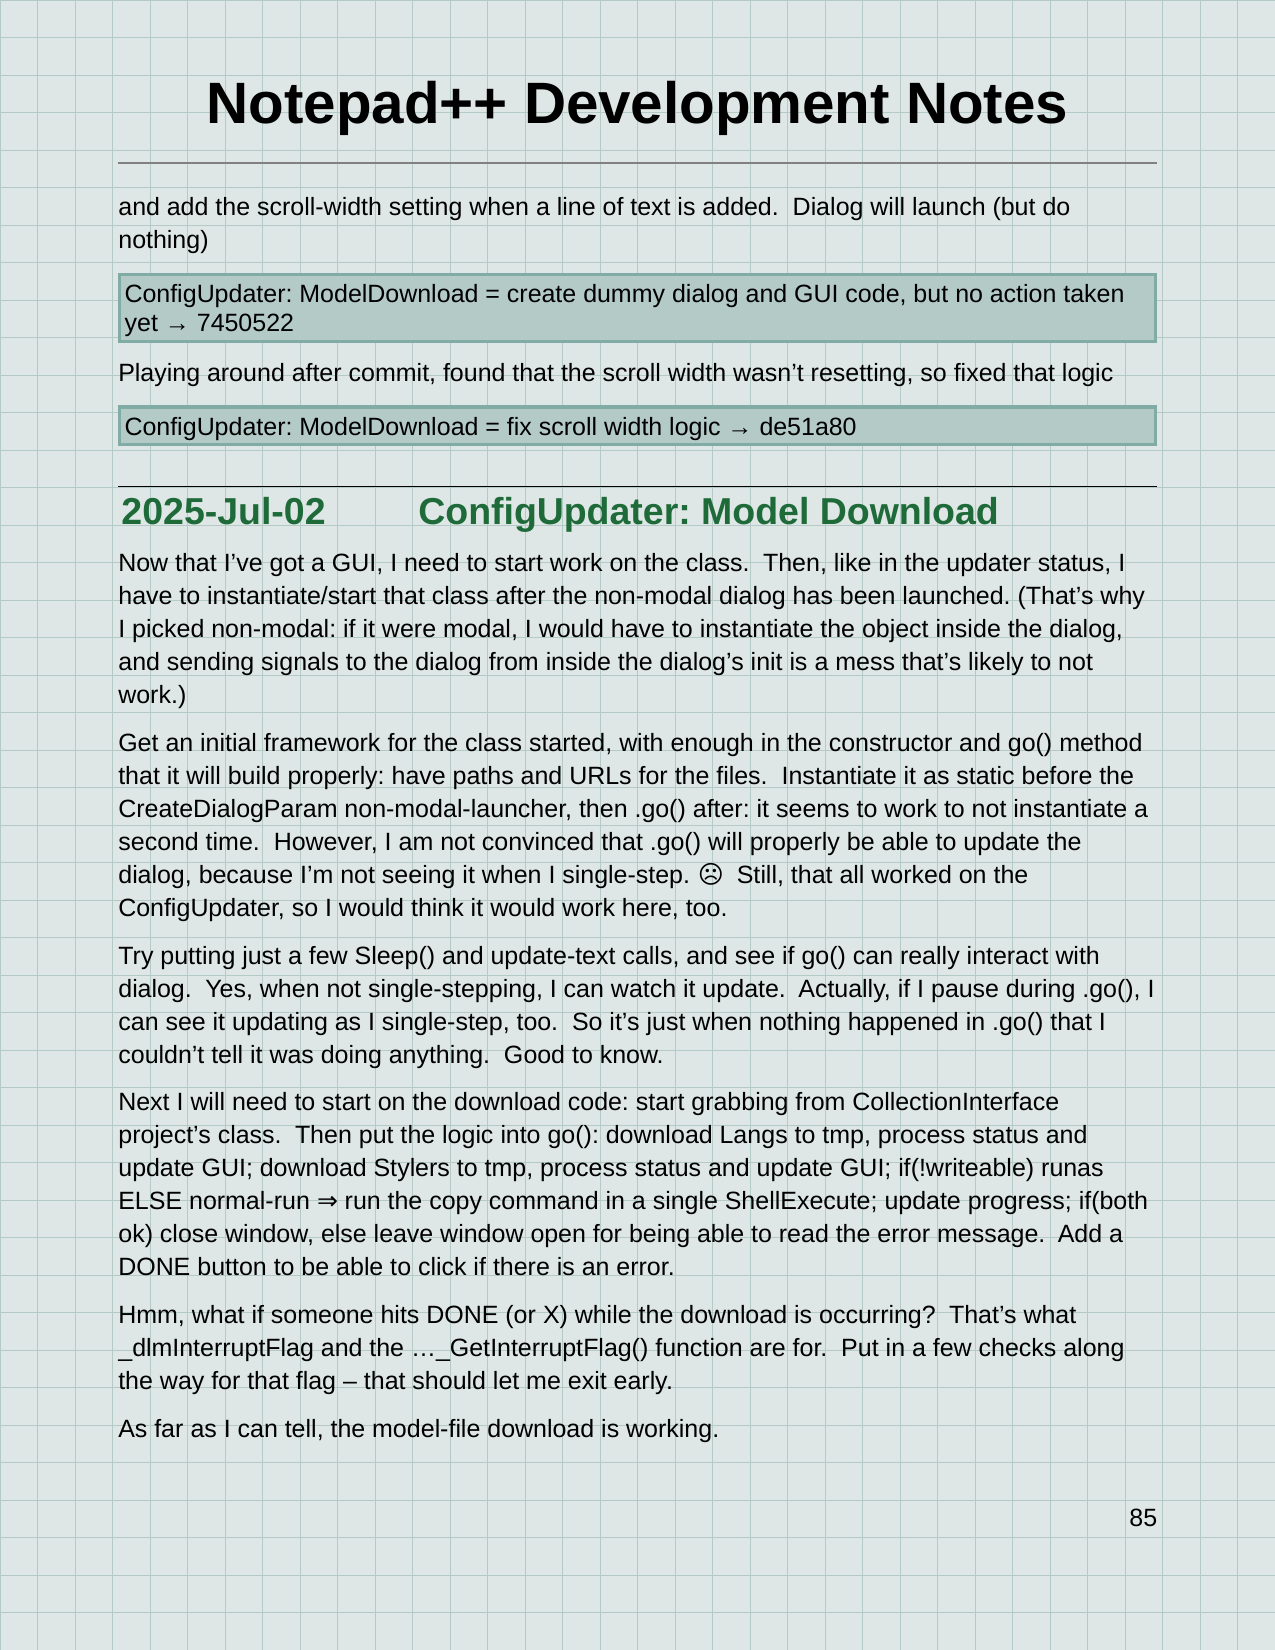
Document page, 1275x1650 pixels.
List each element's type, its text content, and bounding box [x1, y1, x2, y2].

text Now that I’ve got a GUI, I need to start work on the class. Then, like in the updater status, I have to instantiate/start that class after the non-modal dialog has been launched. (That’s why I picked non-modal: if it were modal, I would have to instantiate the object inside the dialog, and sending signals to the dialog from inside the dialog’s init is a mess that’s likely to not work.) [118, 548, 1157, 709]
text Get an initial framework for the class started, with enough in the constructor and go() method that it will build properly: have paths and URLs for the files. Instantiate it as static before the CreateDialogParam non-modal-launcher, then .go() after: it seems to work to not instantiate a second time. However, I am not convinced that .go() will properly be able to update the dialog, because I’m not seeing it when I single-step. ☹ Still, that all worked on the ConfigUpdater, so I would think it would work here, too. [118, 728, 1157, 922]
text Playing around after commit, found that the scroll width wasn’t resetting, so fixed that logic [118, 358, 1157, 387]
text Hmm, what if someone hits DONE (or X) while the download is occurring? That’s what _dlmInterruptFlag and the …_GetInterruptFlag() function are for. Put in a few checks along the way for that flag – that should let me exit early. [118, 1300, 1157, 1395]
text ConfigUpdater: ModelDownload = fix scroll width logic → de51a80 [121, 409, 1154, 443]
text and add the scroll-width setting when a line of text is added. Dialog will launch (but do nothing) [118, 192, 1157, 254]
text Try putting just a few Sleep() and update-text calls, and see if go() can really interact with dialog. Yes, when not single-stepping, I can watch it update. Actually, if I pause during .go(), I can see it updating as I single-step, too. So it’s just when nothing happened in .go() that I couldn’t tell it was doing anything. Good to know. [118, 941, 1157, 1068]
text ConfigUpdater: ModelDownload = create dummy dialog and GUI code, but no action taken yet → 7450522 [121, 276, 1154, 340]
text As far as I can tell, the model-file download is working. [118, 1414, 1157, 1442]
text Next I will need to start on the download code: start grabbing from CollectionInterface project’s class. Then put the logic into go(): download Langs to tmp, process status and update GUI; download Stylers to tmp, process status and update GUI; if(!writeable) runas ELSE normal-run ⇒ run the copy command in a single ShellExecute; update progress; if(both ok) close window, else leave window open for being able to read the error message. Add a DONE button to be able to click if there is an error. [118, 1087, 1157, 1281]
subtitle 2025-Jul-02 ConfigUpdater: Model Download [118, 487, 1157, 536]
